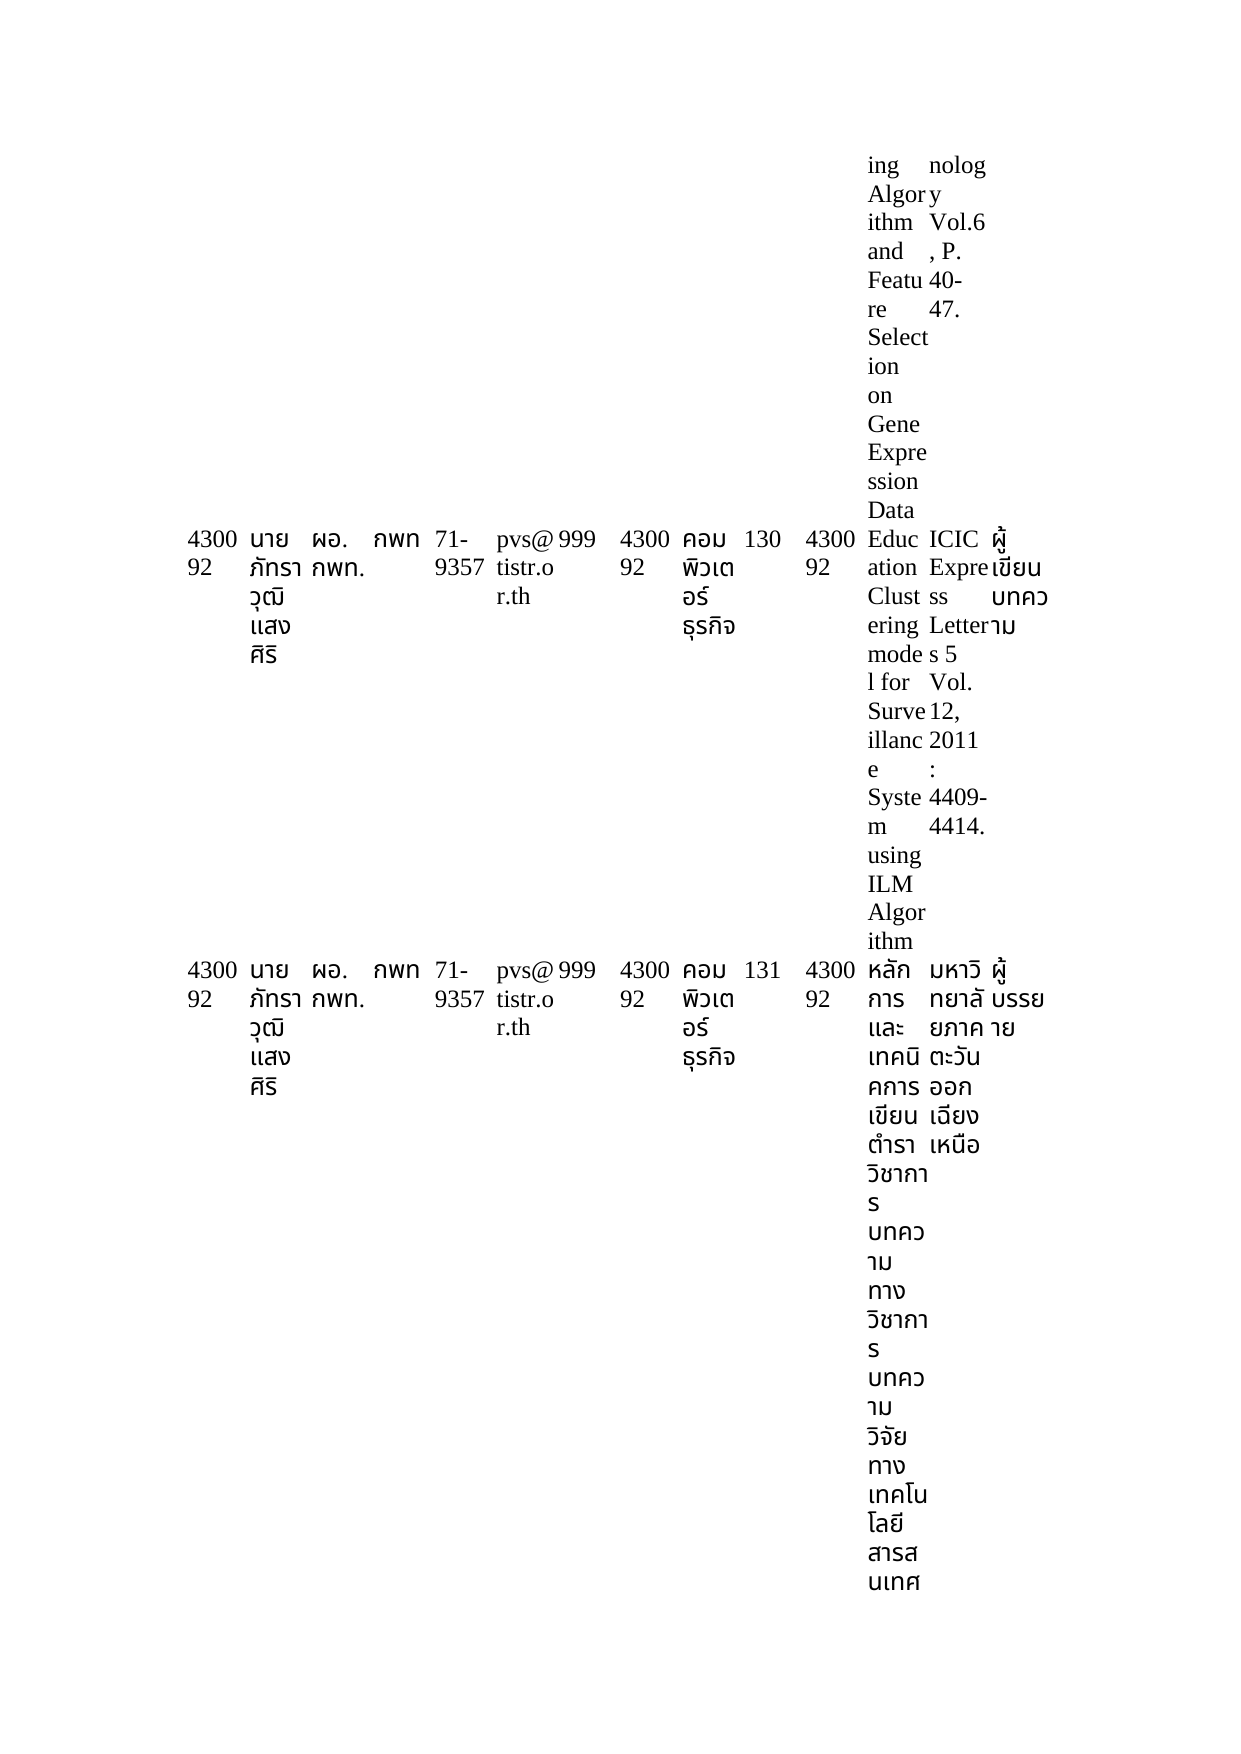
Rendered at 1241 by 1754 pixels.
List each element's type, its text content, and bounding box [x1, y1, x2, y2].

table_cell [558, 150, 620, 524]
table_cell [682, 150, 743, 524]
table_cell [249, 150, 311, 524]
table_cell นายภัทราวุฒิ แสงศิริ [249, 524, 311, 955]
table_cell 999 [558, 955, 620, 1597]
table_cell ผอ. กพท. [311, 955, 373, 1597]
table_cell pvs@tistr.or.th [496, 524, 558, 955]
table_cell 430092 [188, 955, 249, 1597]
table_cell [805, 150, 867, 524]
table_cell คอมพิวเตอร์ธุรกิจ [682, 524, 743, 955]
table_cell nology Vol.6, P. 40-47. [929, 150, 991, 524]
table_cell ing Algorithm and Feature Selection on Gene Expression Data [867, 150, 929, 524]
table_cell 430092 [188, 524, 249, 955]
table_cell [991, 150, 1053, 524]
table_cell 430092 [805, 524, 867, 955]
table_cell [496, 150, 558, 524]
table_cell นายภัทราวุฒิ แสงศิริ [249, 955, 311, 1597]
table_cell 430092 [620, 955, 682, 1597]
table_cell [435, 150, 496, 524]
table_cell 71-9357 [435, 955, 496, 1597]
table_cell [620, 150, 682, 524]
table_cell มหาวิทยาลัยภาคตะวันออกเฉียงเหนือ [929, 955, 991, 1597]
table_cell 130 [744, 524, 805, 955]
table_cell หลักการและเทคนิคการเขียนตำราวิชาการ บทความทางวิชาการ บทความวิจัย ทางเทคโนโลยีสารสนเทศ [867, 955, 929, 1597]
table_cell 430092 [620, 524, 682, 955]
table_cell Education Clustering model for Surveillance System using ILM Algorithm [867, 524, 929, 955]
table_cell กพท [373, 524, 434, 955]
table_cell pvs@tistr.or.th [496, 955, 558, 1597]
table_cell ผู้บรรยาย [991, 955, 1053, 1597]
table_cell คอมพิวเตอร์ธุรกิจ [682, 955, 743, 1597]
table_cell [188, 150, 249, 524]
table_cell [744, 150, 805, 524]
table_cell [311, 150, 373, 524]
table_cell [373, 150, 434, 524]
table_cell 71-9357 [435, 524, 496, 955]
table_cell 430092 [805, 955, 867, 1597]
table_cell ผู้เขียนบทความ [991, 524, 1053, 955]
table_cell ICIC Express Letters 5 Vol. 12, 2011 : 4409-4414. [929, 524, 991, 955]
table_cell 131 [744, 955, 805, 1597]
table_cell กพท [373, 955, 434, 1597]
table_cell ผอ. กพท. [311, 524, 373, 955]
table_cell 999 [558, 524, 620, 955]
